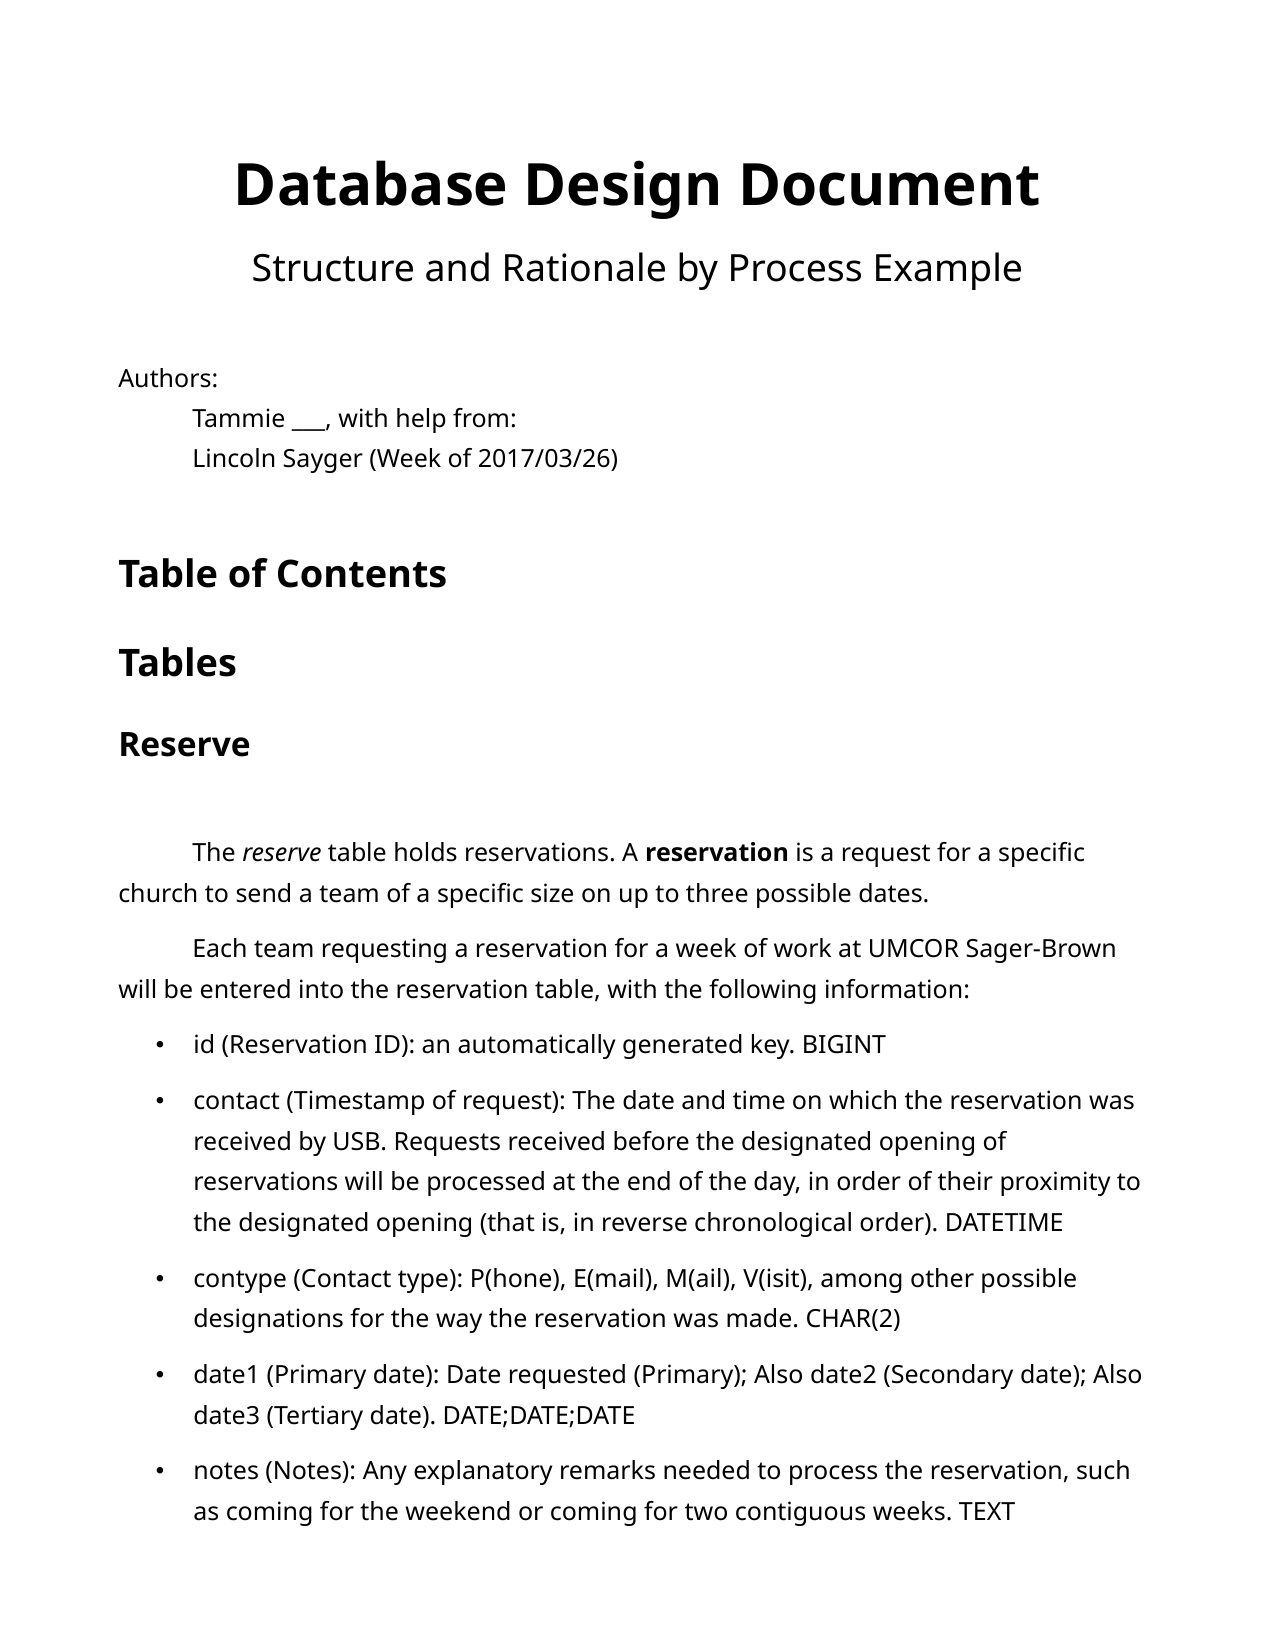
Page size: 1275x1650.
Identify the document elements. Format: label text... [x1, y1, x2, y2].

subtitle The reserve table holds reservations. A reservation is a request for a specific church to send a team of a specific size on up to three possible dates. [118, 834, 1157, 909]
subtitle Structure and Rationale by Process Example [118, 241, 1157, 292]
text Authors: [118, 360, 1157, 394]
subtitle Reserve [118, 721, 1157, 766]
subtitle notes (Notes): Any explanatory remarks needed to process the reservation, such as coming for the weekend or coming for two contiguous weeks. TEXT [156, 1453, 1157, 1528]
title Database Design Document [118, 143, 1157, 223]
subtitle Tables [118, 636, 1157, 687]
subtitle id (Reservation ID): an automatically generated key. BIGINT [156, 1027, 1157, 1061]
subtitle Table of Contents [118, 547, 1157, 598]
text Lincoln Sayger (Week of 2017/03/26) [118, 441, 1157, 475]
text Tammie ___, with help from: [118, 401, 1157, 435]
subtitle contype (Contact type): P(hone), E(mail), M(ail), V(isit), among other possible designations for the way the reservation was made. CHAR(2) [156, 1260, 1157, 1335]
subtitle Each team requesting a reservation for a week of work at UMCOR Sager-Brown will be entered into the reservation table, with the following information: [118, 931, 1157, 1006]
subtitle date1 (Primary date): Date requested (Primary); Also date2 (Secondary date); Also date3 (Tertiary date). DATE;DATE;DATE [156, 1356, 1157, 1431]
subtitle contact (Timestamp of request): The date and time on which the reservation was received by USB. Requests received before the designated opening of reservations will be processed at the end of the day, in order of their proximity to the designated opening (that is, in reverse chronological order). DATETIME [156, 1082, 1157, 1239]
